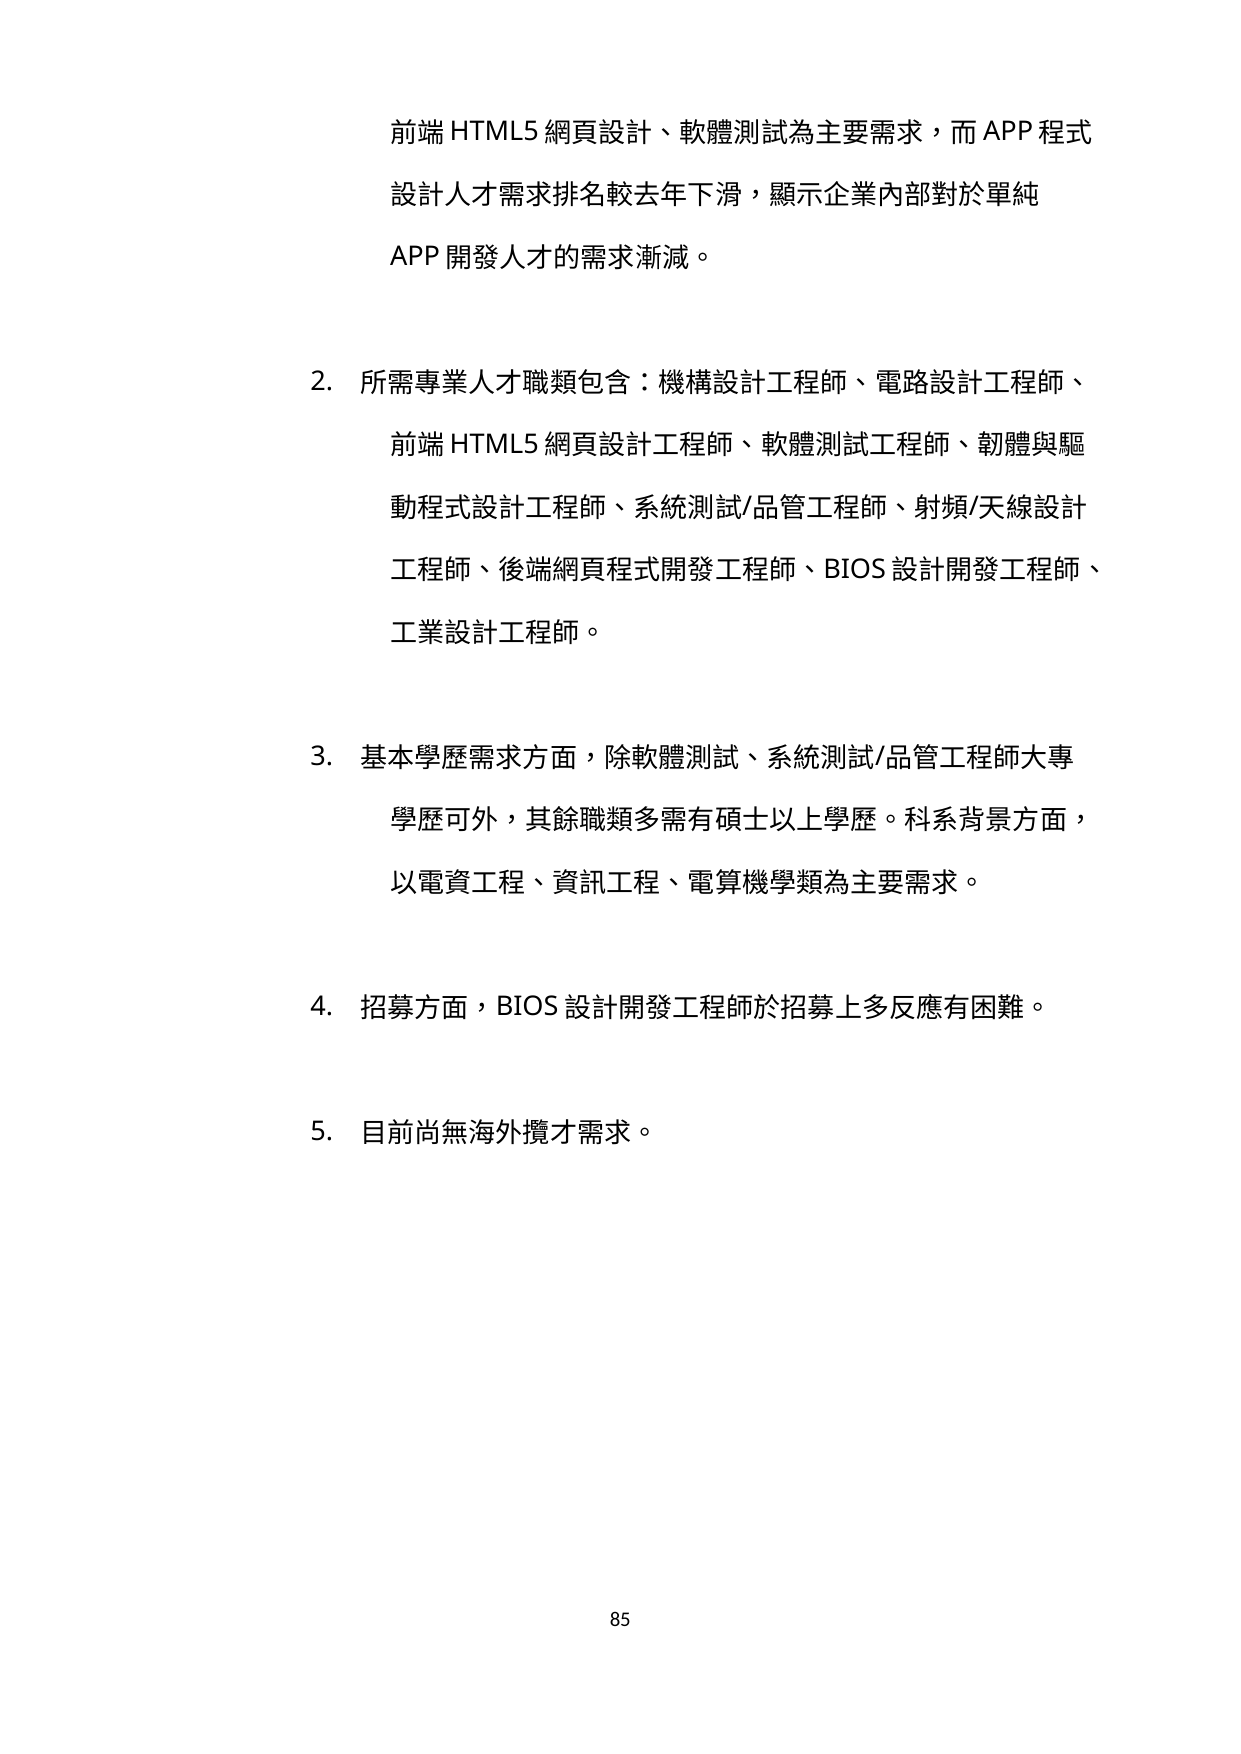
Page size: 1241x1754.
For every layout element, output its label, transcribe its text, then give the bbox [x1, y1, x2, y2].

list 招募方面，BIOS設計開發工程師於招募上多反應有困難。 [310, 964, 1092, 1026]
list 基本學歷需求方面，除軟體測試、系統測試/品管工程師大專學歷可外，其餘職類多需有碩士以上學歷。科系背景方面，以電資工程、資訊工程、電算機學類為主要需求。 [310, 714, 1092, 901]
list 目前尚無海外攬才需求。 [310, 1089, 1092, 1151]
list 前端HTML5網頁設計、軟體測試為主要需求，而APP程式設計人才需求排名較去年下滑，顯示企業內部對於單純APP開發人才的需求漸減。 [310, 89, 1092, 276]
list 所需專業人才職類包含：機構設計工程師、電路設計工程師、前端HTML5網頁設計工程師、軟體測試工程師、韌體與驅動程式設計工程師、系統測試/品管工程師、射頻/天線設計工程師、後端網頁程式開發工程師、BIOS設計開發工程師、工業設計工程師。 [310, 339, 1092, 651]
